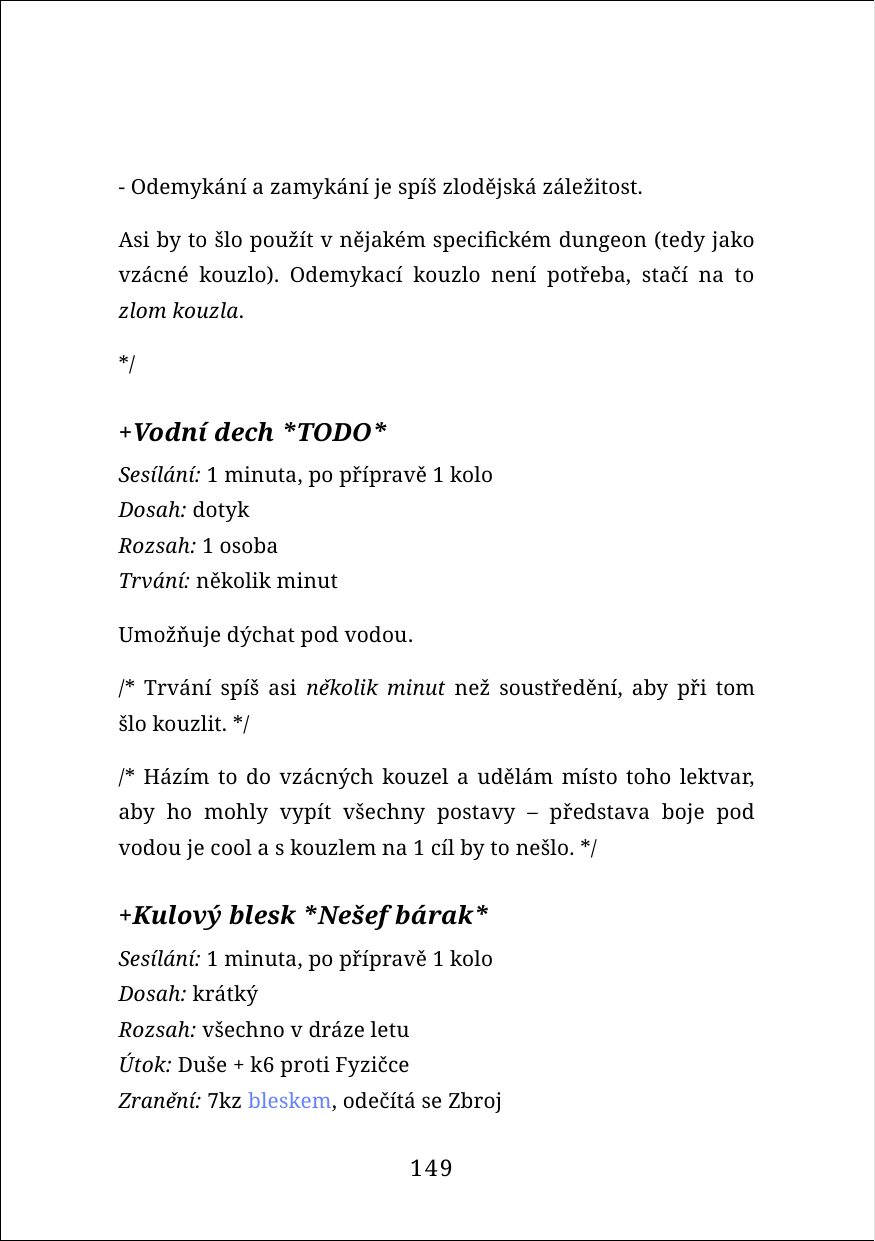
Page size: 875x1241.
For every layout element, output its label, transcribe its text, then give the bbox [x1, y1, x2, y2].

text - Odemykání a zamykání je spíš zlodějská záležitost. [118, 172, 756, 200]
text Umožňuje dýchat pod vodou. [118, 620, 756, 648]
subtitle +Vodní dech *TODO* [118, 414, 756, 448]
text /* Trvání spíš asi několik minut než soustředění, aby při tom šlo kouzlit. */ [118, 673, 756, 737]
text Sesílání: 1 minuta, po přípravě 1 kolo Dosah: dotyk Rozsah: 1 osoba Trvání: několik minut [118, 460, 756, 595]
text */ [118, 349, 756, 378]
text /* Házím to do vzácných kouzel a udělám místo toho lektvar, aby ho mohly vypít všechny postavy – představa boje pod vodou je cool a s kouzlem na 1 cíl by to nešlo. */ [118, 762, 756, 861]
subtitle +Kulový blesk *Nešef bárak* [118, 898, 756, 932]
text Sesílání: 1 minuta, po přípravě 1 kolo Dosah: krátký Rozsah: všechno v dráze letu Útok: Duše + k6 proti Fyzičce Zranění: 7kz bleskem, odečítá se Zbroj [118, 944, 756, 1114]
text Asi by to šlo použít v nějakém specifickém dungeon (tedy jako vzácné kouzlo). Odemykací kouzlo není potřeba, stačí na to zlom kouzla. [118, 225, 756, 324]
